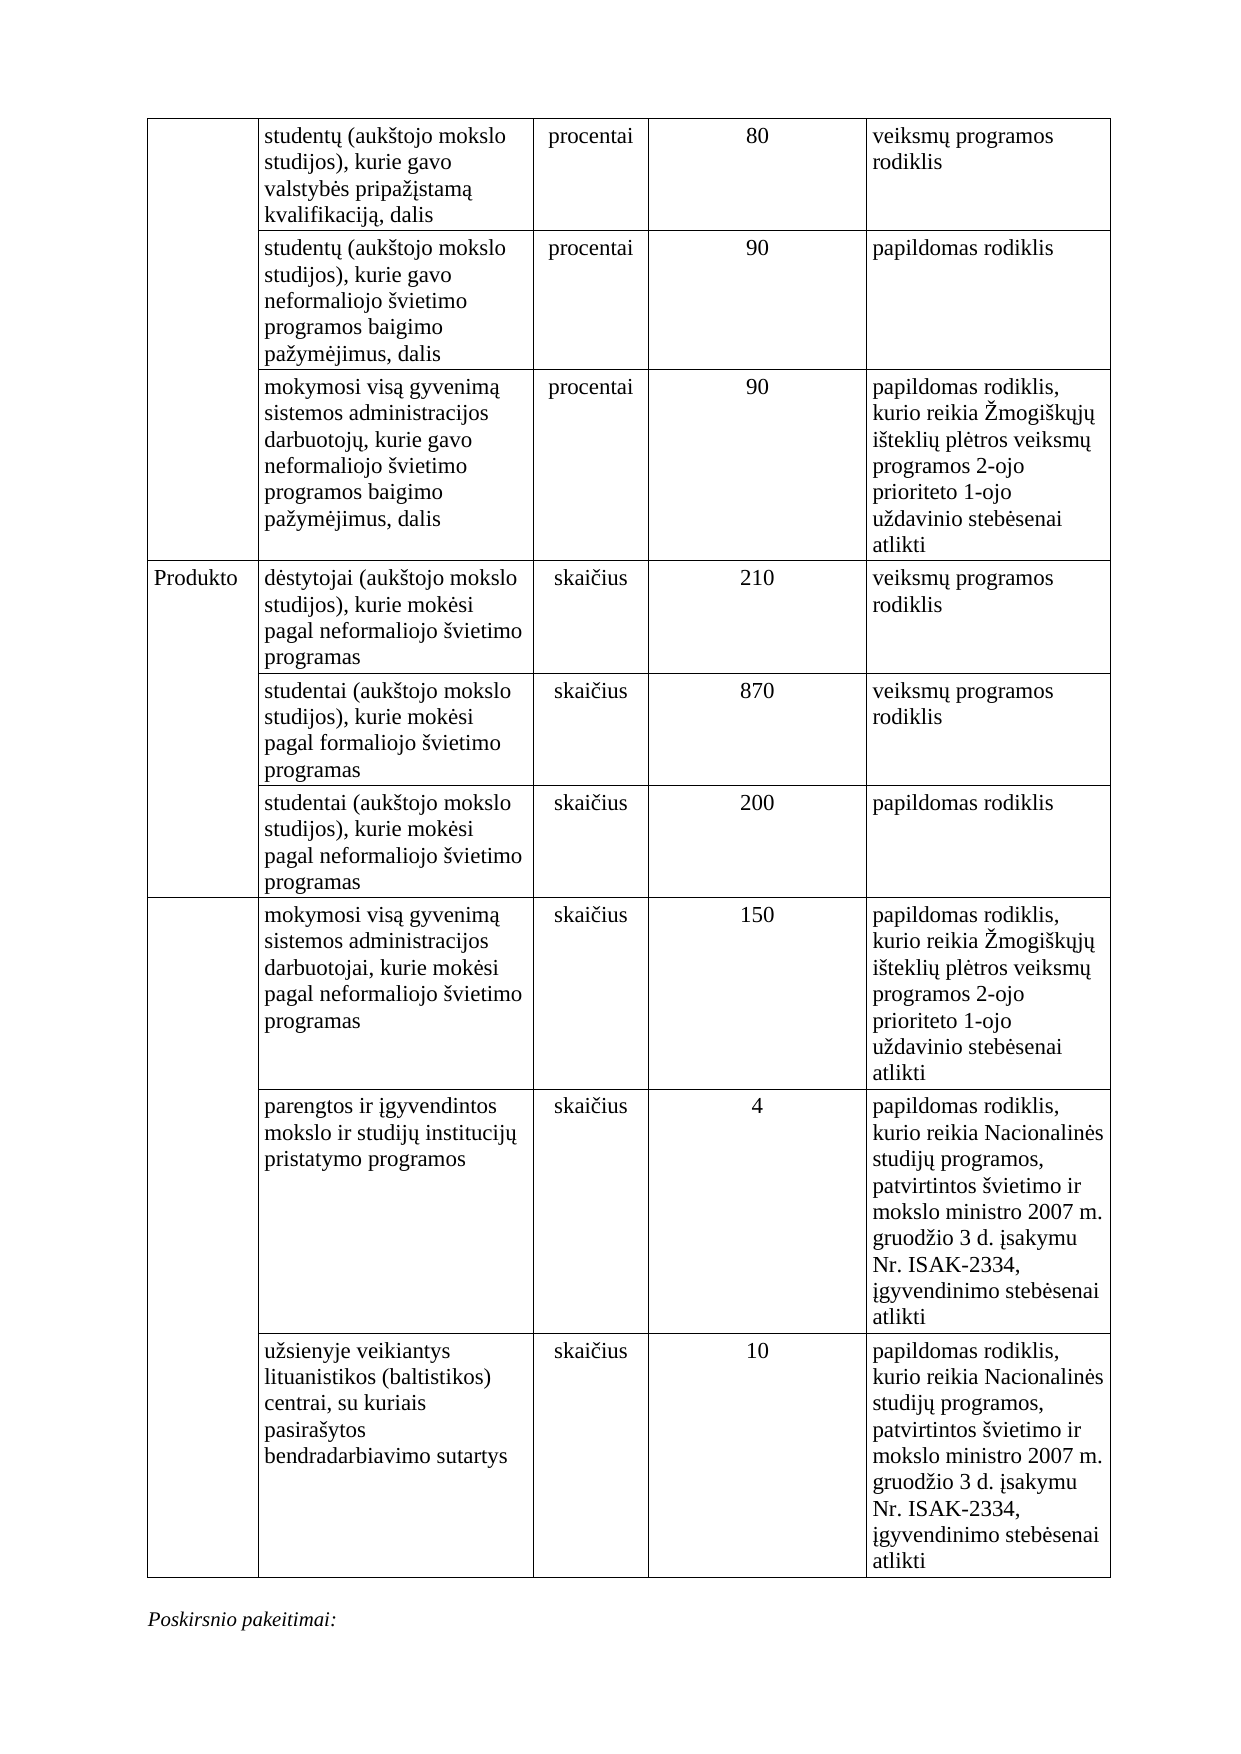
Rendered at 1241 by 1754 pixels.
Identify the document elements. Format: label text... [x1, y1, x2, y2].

table_cell skaičius [534, 786, 648, 897]
table_cell mokymosi visą gyvenimą sistemos administracijos darbuotojų, kurie gavo neformaliojo švietimo programos baigimo pažymėjimus, dalis [259, 370, 533, 560]
table_cell 80 [649, 119, 866, 230]
table_cell dėstytojai (aukštojo mokslo studijos), kurie mokėsi pagal neformaliojo švietimo programas [259, 561, 533, 673]
table_cell studentai (aukštojo mokslo studijos), kurie mokėsi pagal formaliojo švietimo programas [259, 674, 533, 785]
table_cell 210 [649, 561, 866, 673]
table_cell papildomas rodiklis, kurio reikia Nacionalinės studijų programos, patvirtintos švietimo ir mokslo ministro 2007 m. gruodžio 3 d. įsakymu Nr. ISAK-2334, įgyvendinimo stebėsenai atlikti [867, 1334, 1110, 1577]
table_cell skaičius [534, 674, 648, 785]
table_cell 10 [649, 1334, 866, 1577]
table_cell papildomas rodiklis, kurio reikia Žmogiškųjų išteklių plėtros veiksmų programos 2-ojo prioriteto 1-ojo uždavinio stebėsenai atlikti [867, 370, 1110, 560]
table_cell papildomas rodiklis, kurio reikia Nacionalinės studijų programos, patvirtintos švietimo ir mokslo ministro 2007 m. gruodžio 3 d. įsakymu Nr. ISAK-2334, įgyvendinimo stebėsenai atlikti [867, 1090, 1110, 1333]
table_cell papildomas rodiklis [867, 231, 1110, 369]
table_cell skaičius [534, 1090, 648, 1333]
table_cell studentų (aukštojo mokslo studijos), kurie gavo neformaliojo švietimo programos baigimo pažymėjimus, dalis [259, 231, 533, 369]
table_cell 90 [649, 231, 866, 369]
table_cell 4 [649, 1090, 866, 1333]
table_cell skaičius [534, 898, 648, 1089]
table_cell [148, 119, 258, 560]
table_cell studentai (aukštojo mokslo studijos), kurie mokėsi pagal neformaliojo švietimo programas [259, 786, 533, 897]
table_cell procentai [534, 119, 648, 230]
table_cell 90 [649, 370, 866, 560]
table_cell procentai [534, 370, 648, 560]
text Poskirsnio pakeitimai: [148, 1607, 1152, 1631]
table_cell papildomas rodiklis [867, 786, 1110, 897]
table_cell 200 [649, 786, 866, 897]
table_cell 150 [649, 898, 866, 1089]
table_cell skaičius [534, 1334, 648, 1577]
table_cell užsienyje veikiantys lituanistikos (baltistikos) centrai, su kuriais pasirašytos bendradarbiavimo sutartys [259, 1334, 533, 1577]
table_cell veiksmų programos rodiklis [867, 119, 1110, 230]
table_cell Produkto [148, 561, 258, 897]
table_cell papildomas rodiklis, kurio reikia Žmogiškųjų išteklių plėtros veiksmų programos 2-ojo prioriteto 1-ojo uždavinio stebėsenai atlikti [867, 898, 1110, 1089]
table_cell veiksmų programos rodiklis [867, 561, 1110, 673]
table_cell [148, 898, 258, 1577]
table_cell studentų (aukštojo mokslo studijos), kurie gavo valstybės pripažįstamą kvalifikaciją, dalis [259, 119, 533, 230]
table_cell veiksmų programos rodiklis [867, 674, 1110, 785]
table_cell procentai [534, 231, 648, 369]
table_cell parengtos ir įgyvendintos mokslo ir studijų institucijų pristatymo programos [259, 1090, 533, 1333]
table_cell mokymosi visą gyvenimą sistemos administracijos darbuotojai, kurie mokėsi pagal neformaliojo švietimo programas [259, 898, 533, 1089]
table_cell skaičius [534, 561, 648, 673]
table_cell 870 [649, 674, 866, 785]
